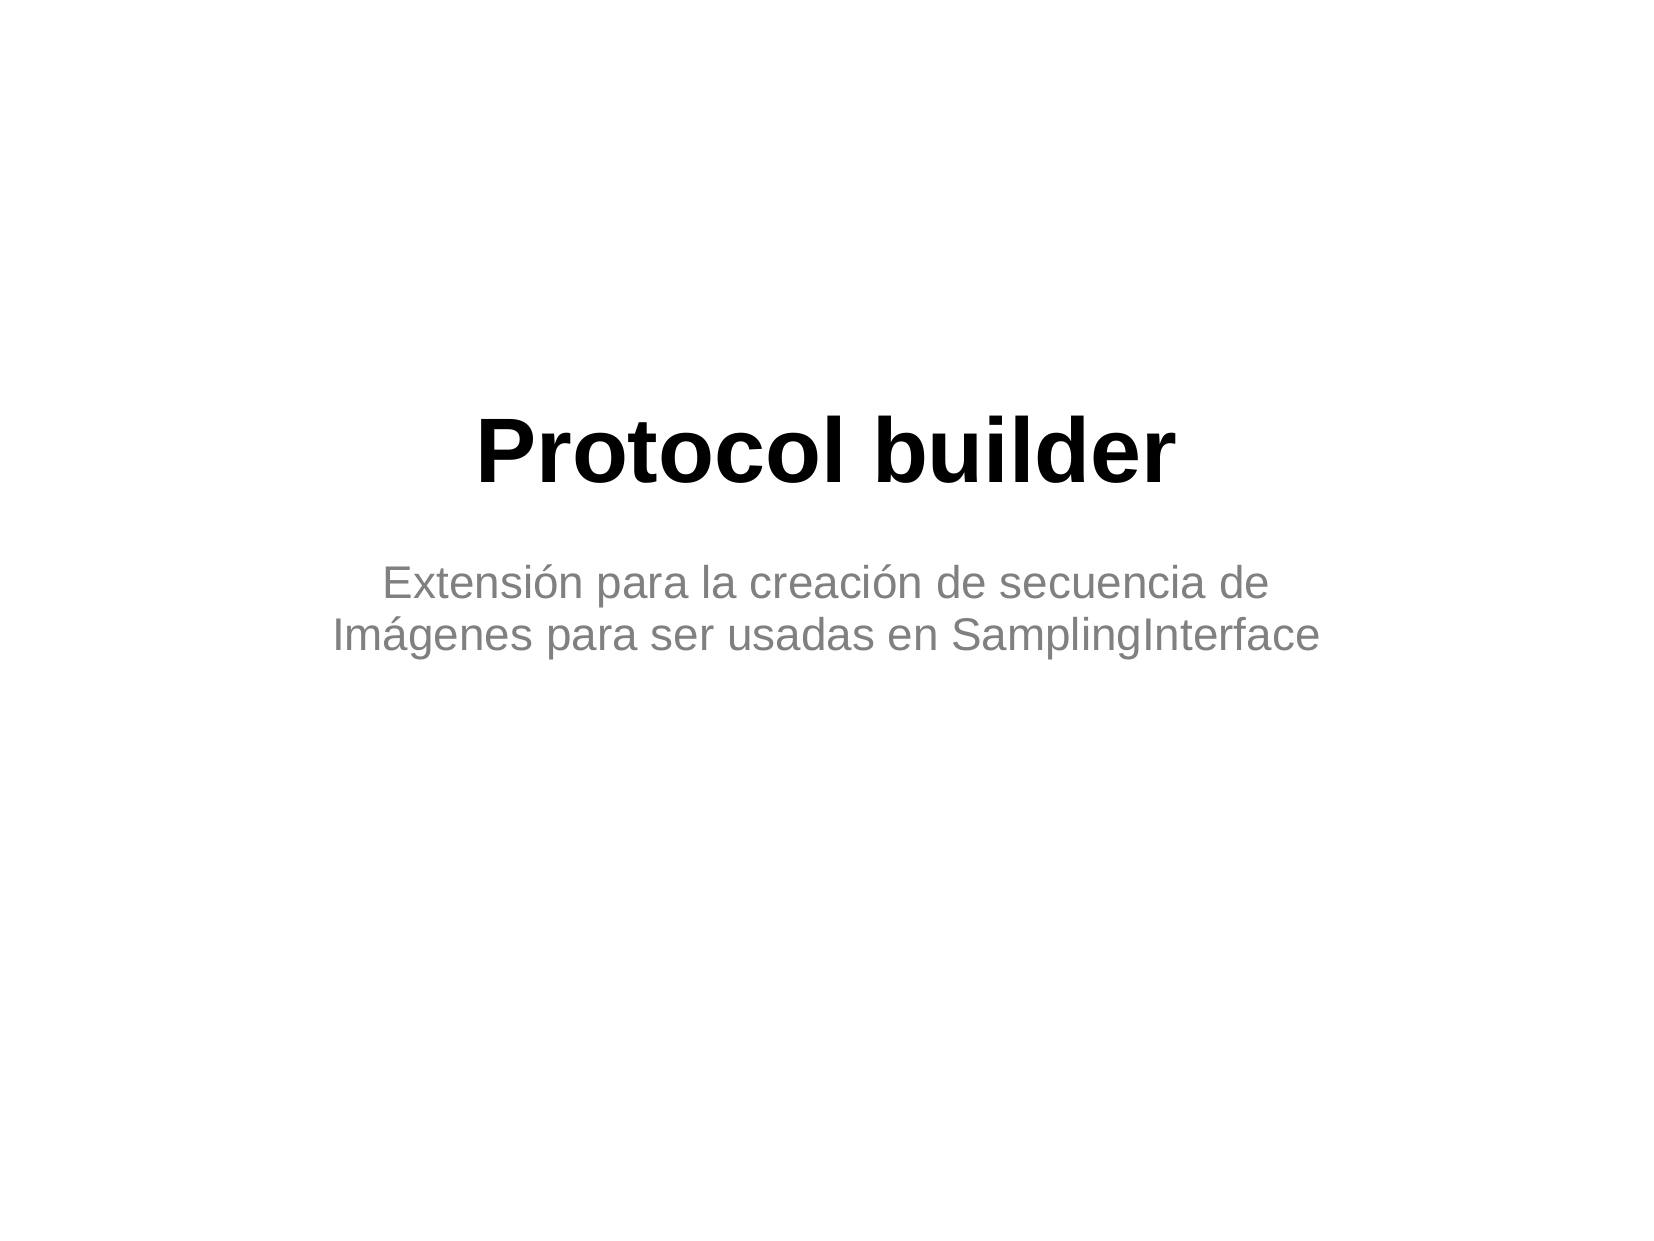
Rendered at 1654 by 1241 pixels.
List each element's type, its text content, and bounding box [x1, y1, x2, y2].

text_box Protocol builder Extensión para la creación de secuencia de Imágenes para ser usadas en SamplingInterface [82, 49, 1571, 1010]
